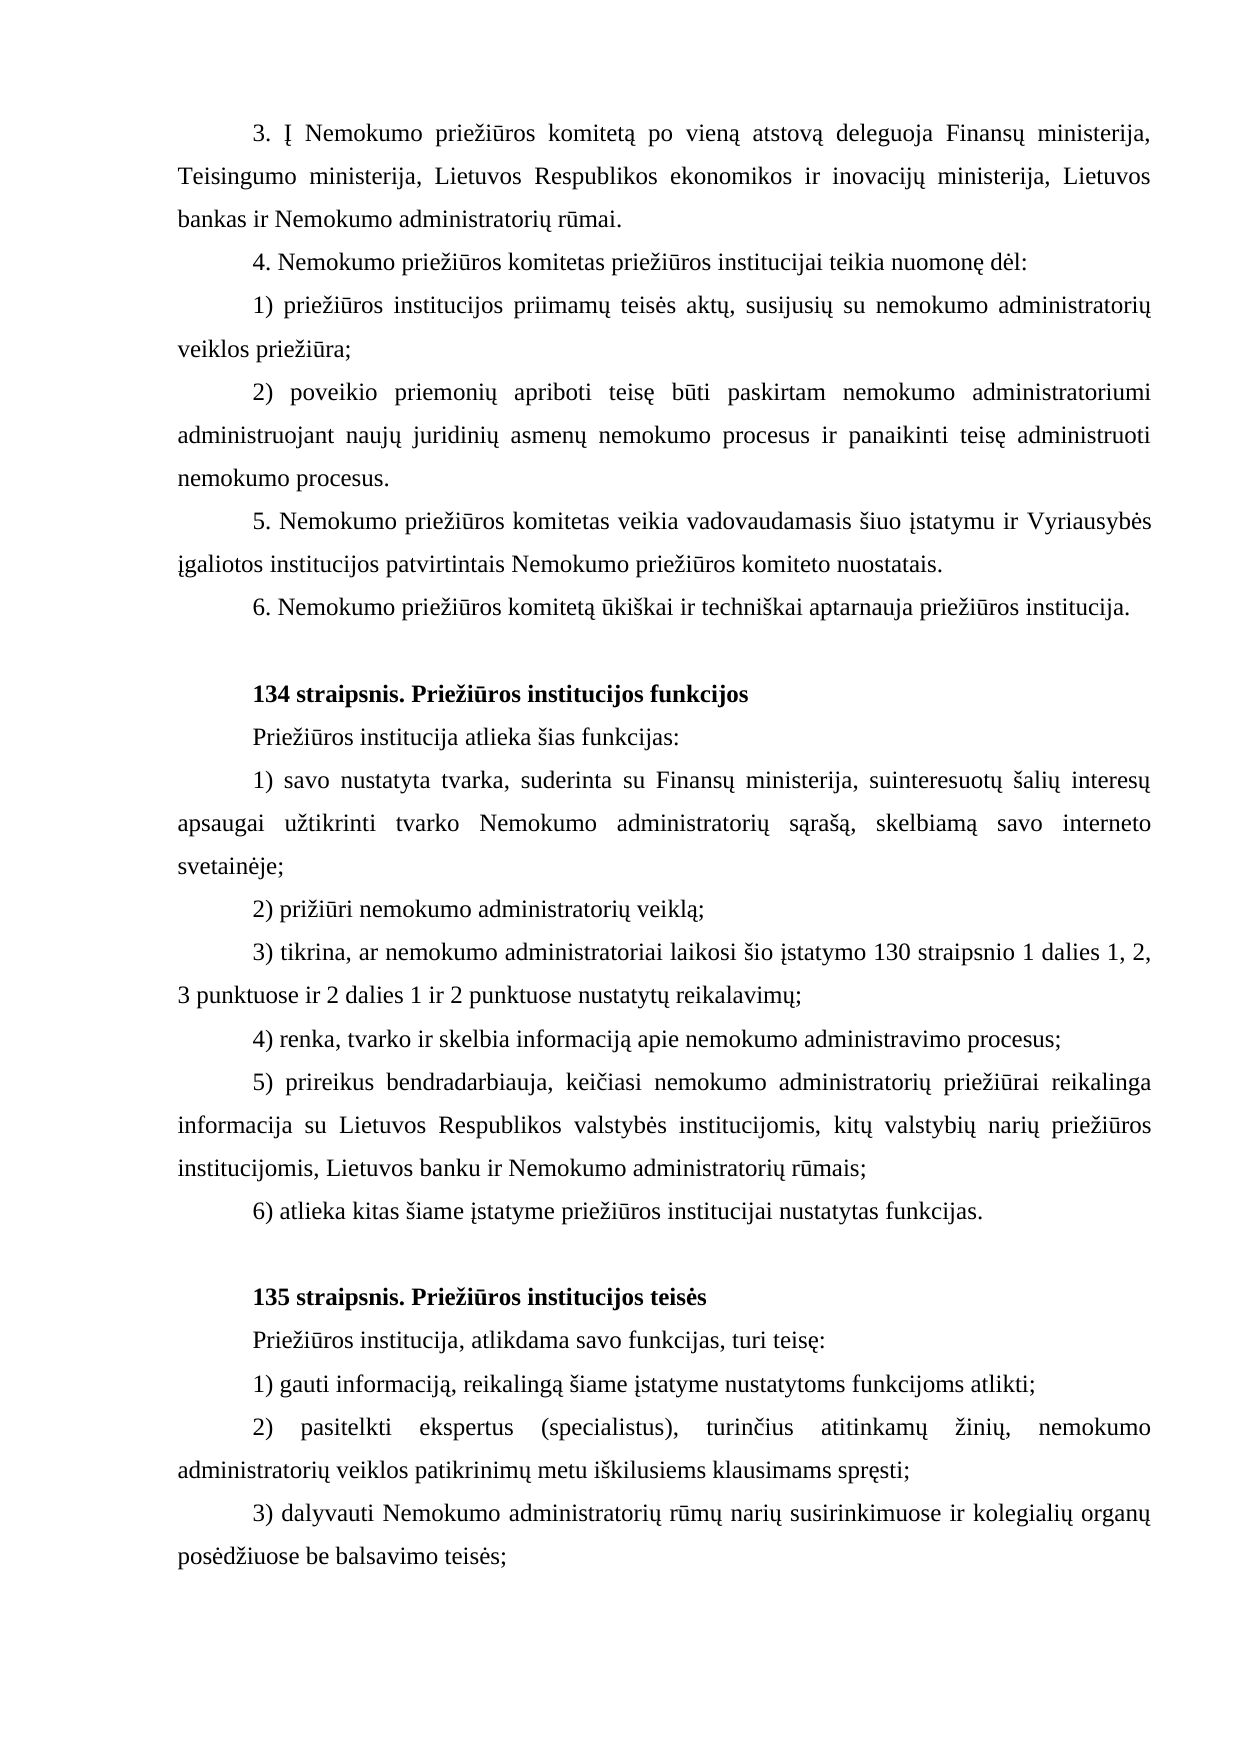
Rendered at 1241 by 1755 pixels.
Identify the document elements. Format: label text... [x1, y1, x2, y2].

text 1) priežiūros institucijos priimamų teisės aktų, susijusių su nemokumo administratorių veiklos priežiūra; [177, 291, 1152, 362]
text 2) pasitelkti ekspertus (specialistus), turinčius atitinkamų žinių, nemokumo administratorių veiklos patikrinimų metu iškilusiems klausimams spręsti; [177, 1412, 1152, 1484]
text 2) prižiūri nemokumo administratorių veiklą; [177, 894, 1152, 923]
text 1) savo nustatyta tvarka, suderinta su Finansų ministerija, suinteresuotų šalių interesų apsaugai užtikrinti tvarko Nemokumo administratorių sąrašą, skelbiamą savo interneto svetainėje; [177, 765, 1152, 880]
text 3. Į Nemokumo priežiūros komitetą po vieną atstovą deleguoja Finansų ministerija, Teisingumo ministerija, Lietuvos Respublikos ekonomikos ir inovacijų ministerija, Lietuvos bankas ir Nemokumo administratorių rūmai. [177, 118, 1152, 233]
text 6. Nemokumo priežiūros komitetą ūkiškai ir techniškai aptarnauja priežiūros institucija. [177, 592, 1152, 621]
text 3) dalyvauti Nemokumo administratorių rūmų narių susirinkimuose ir kolegialių organų posėdžiuose be balsavimo teisės; [177, 1498, 1152, 1570]
text Priežiūros institucija, atlikdama savo funkcijas, turi teisę: [177, 1326, 1152, 1354]
text 134 straipsnis. Priežiūros institucijos funkcijos [177, 679, 1152, 707]
text 2) poveikio priemonių apriboti teisę būti paskirtam nemokumo administratoriumi administruojant naujų juridinių asmenų nemokumo procesus ir panaikinti teisę administruoti nemokumo procesus. [177, 377, 1152, 492]
text 4. Nemokumo priežiūros komitetas priežiūros institucijai teikia nuomonę dėl: [177, 247, 1152, 276]
text Priežiūros institucija atlieka šias funkcijas: [177, 722, 1152, 751]
text 1) gauti informaciją, reikalingą šiame įstatyme nustatytoms funkcijoms atlikti; [177, 1369, 1152, 1397]
text 5. Nemokumo priežiūros komitetas veikia vadovaudamasis šiuo įstatymu ir Vyriausybės įgaliotos institucijos patvirtintais Nemokumo priežiūros komiteto nuostatais. [177, 506, 1152, 578]
text 6) atlieka kitas šiame įstatyme priežiūros institucijai nustatytas funkcijas. [177, 1196, 1152, 1225]
text 5) prireikus bendradarbiauja, keičiasi nemokumo administratorių priežiūrai reikalinga informacija su Lietuvos Respublikos valstybės institucijomis, kitų valstybių narių priežiūros institucijomis, Lietuvos banku ir Nemokumo administratorių rūmais; [177, 1067, 1152, 1182]
text 3) tikrina, ar nemokumo administratoriai laikosi šio įstatymo 130 straipsnio 1 dalies 1, 2, 3 punktuose ir 2 dalies 1 ir 2 punktuose nustatytų reikalavimų; [177, 937, 1152, 1009]
text 4) renka, tvarko ir skelbia informaciją apie nemokumo administravimo procesus; [177, 1024, 1152, 1052]
text 135 straipsnis. Priežiūros institucijos teisės [177, 1282, 1152, 1311]
